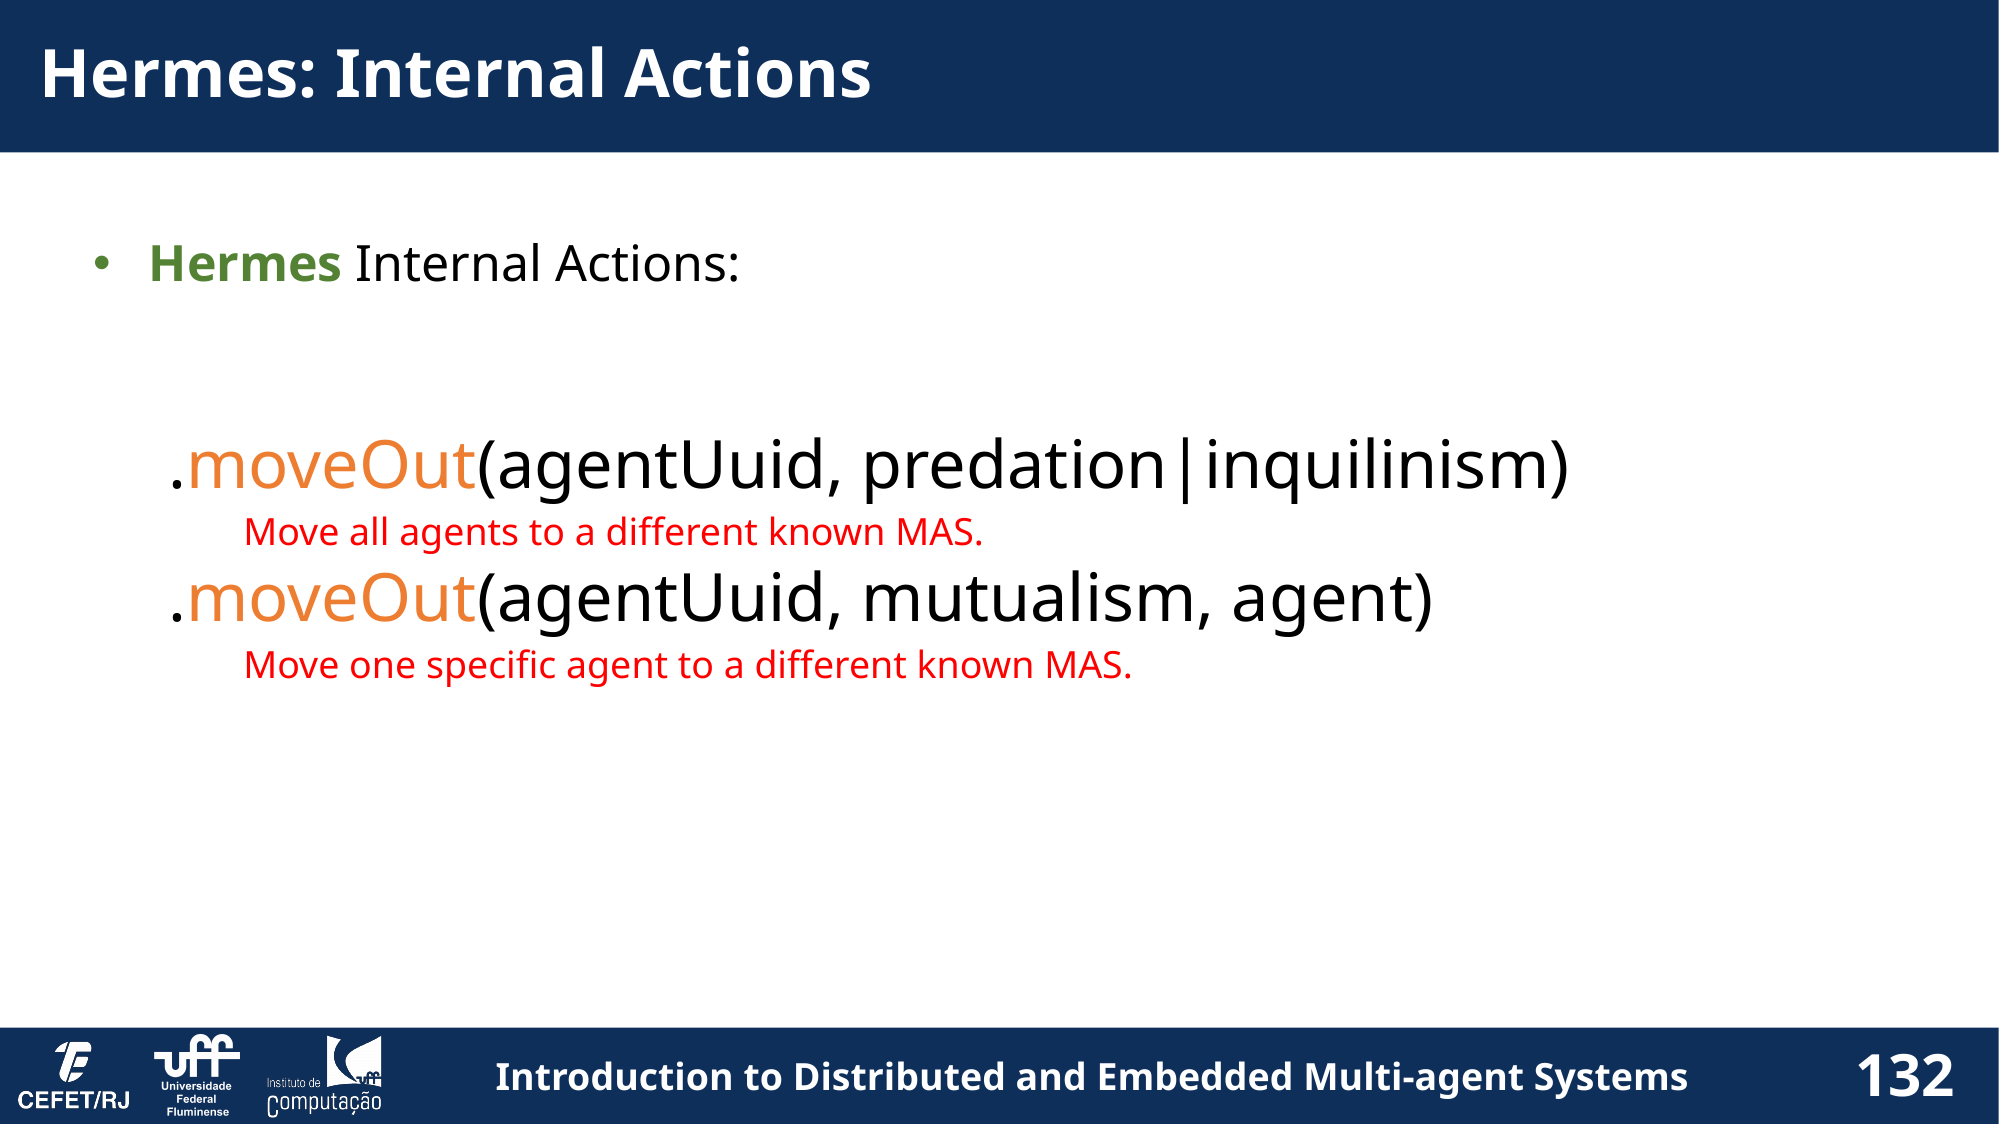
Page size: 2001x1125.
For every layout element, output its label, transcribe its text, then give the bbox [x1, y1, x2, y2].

picture [18, 1021, 129, 1125]
picture [265, 1033, 383, 1118]
text_box Hermes: Internal Actions [25, 23, 1999, 119]
text_box Hermes Internal Actions: .moveOut(agentUuid, predation|inquilinism) Move all agents to a different known MAS. .moveOut(agentUuid, mutualism, agent) Move one specific agent to a different known MAS. [78, 231, 1832, 1005]
picture [153, 1033, 241, 1121]
